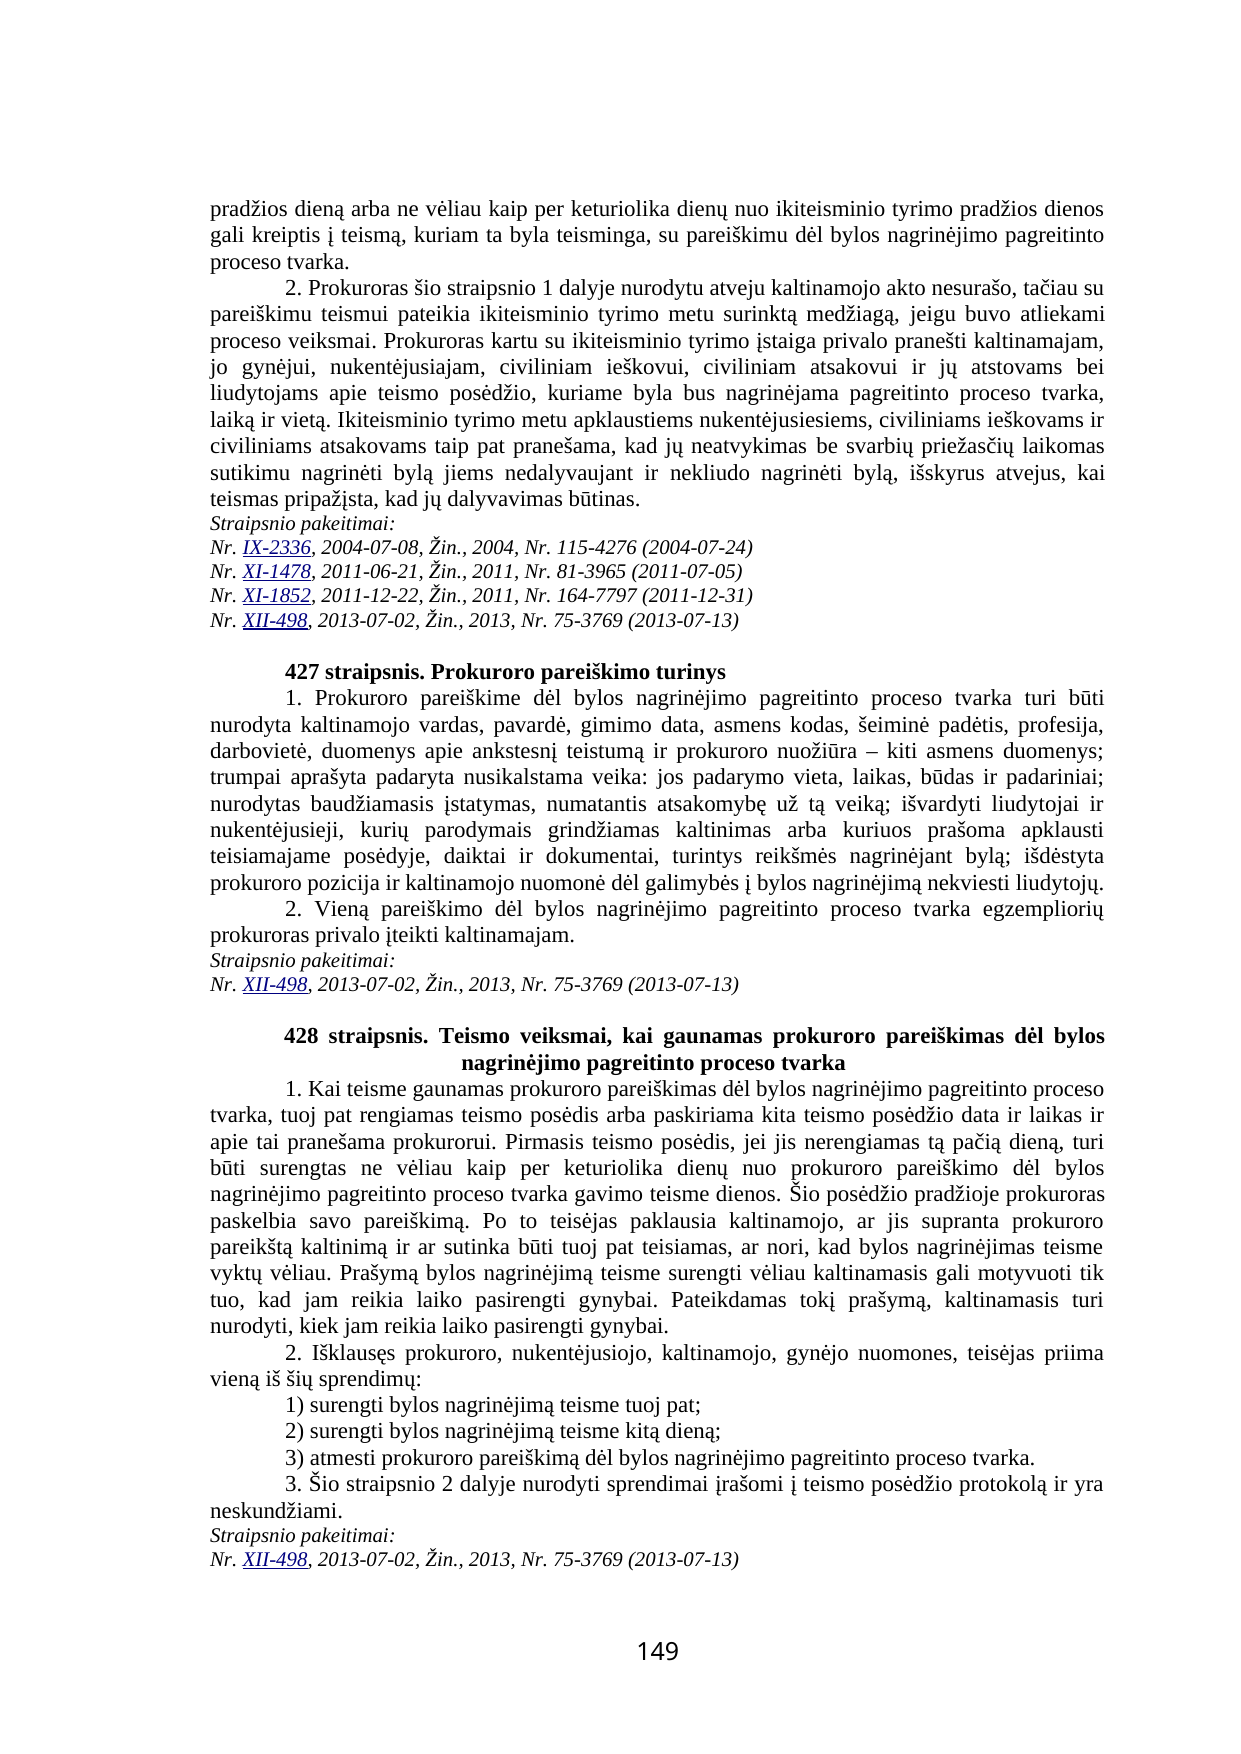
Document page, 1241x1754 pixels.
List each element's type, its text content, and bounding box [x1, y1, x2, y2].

text Nr. XII-498, 2013-07-02, Žin., 2013, Nr. 75-3769 (2013-07-13) [210, 607, 1106, 632]
text 3. Šio straipsnio 2 dalyje nurodyti sprendimai įrašomi į teismo posėdžio protokolą ir yra neskundžiami. [210, 1470, 1106, 1523]
text Straipsnio pakeitimai: [210, 511, 1106, 535]
text Nr. XI-1478, 2011-06-21, Žin., 2011, Nr. 81-3965 (2011-07-05) [210, 559, 1106, 583]
text Nr. XII-498, 2013-07-02, Žin., 2013, Nr. 75-3769 (2013-07-13) [210, 972, 1106, 996]
text Nr. XI-1852, 2011-12-22, Žin., 2011, Nr. 164-7797 (2011-12-31) [210, 583, 1106, 607]
text Nr. IX-2336, 2004-07-08, Žin., 2004, Nr. 115-4276 (2004-07-24) [210, 535, 1106, 559]
text 1. Kai teisme gaunamas prokuroro pareiškimas dėl bylos nagrinėjimo pagreitinto proceso tvarka, tuoj pat rengiamas teismo posėdis arba paskiriama kita teismo posėdžio data ir laikas ir apie tai pranešama prokurorui. Pirmasis teismo posėdis, jei jis nerengiamas tą pačią dieną, turi būti surengtas ne vėliau kaip per keturiolika dienų nuo prokuroro pareiškimo dėl bylos nagrinėjimo pagreitinto proceso tvarka gavimo teisme dienos. Šio posėdžio pradžioje prokuroras paskelbia savo pareiškimą. Po to teisėjas paklausia kaltinamojo, ar jis supranta prokuroro pareikštą kaltinimą ir ar sutinka būti tuoj pat teisiamas, ar nori, kad bylos nagrinėjimas teisme vyktų vėliau. Prašymą bylos nagrinėjimą teisme surengti vėliau kaltinamasis gali motyvuoti tik tuo, kad jam reikia laiko pasirengti gynybai. Pateikdamas tokį prašymą, kaltinamasis turi nurodyti, kiek jam reikia laiko pasirengti gynybai. [210, 1075, 1106, 1338]
text 1) surengti bylos nagrinėjimą teisme tuoj pat; [210, 1391, 1106, 1418]
text Straipsnio pakeitimai: [210, 948, 1106, 972]
text 3) atmesti prokuroro pareiškimą dėl bylos nagrinėjimo pagreitinto proceso tvarka. [210, 1444, 1106, 1470]
text 427 straipsnis. Prokuroro pareiškimo turinys [210, 658, 1106, 684]
text Straipsnio pakeitimai: [210, 1523, 1106, 1547]
text 2. Prokuroras šio straipsnio 1 dalyje nurodytu atveju kaltinamojo akto nesurašo, tačiau su pareiškimu teismui pateikia ikiteisminio tyrimo metu surinktą medžiagą, jeigu buvo atliekami proceso veiksmai. Prokuroras kartu su ikiteisminio tyrimo įstaiga privalo pranešti kaltinamajam, jo gynėjui, nukentėjusiajam, civiliniam ieškovui, civiliniam atsakovui ir jų atstovams bei liudytojams apie teismo posėdžio, kuriame byla bus nagrinėjama pagreitinto proceso tvarka, laiką ir vietą. Ikiteisminio tyrimo metu apklaustiems nukentėjusiesiems, civiliniams ieškovams ir civiliniams atsakovams taip pat pranešama, kad jų neatvykimas be svarbių priežasčių laikomas sutikimu nagrinėti bylą jiems nedalyvaujant ir nekliudo nagrinėti bylą, išskyrus atvejus, kai teismas pripažįsta, kad jų dalyvavimas būtinas. [210, 274, 1106, 511]
text Nr. XII-498, 2013-07-02, Žin., 2013, Nr. 75-3769 (2013-07-13) [210, 1547, 1106, 1571]
text 1. Prokuroro pareiškime dėl bylos nagrinėjimo pagreitinto proceso tvarka turi būti nurodyta kaltinamojo vardas, pavardė, gimimo data, asmens kodas, šeiminė padėtis, profesija, darbovietė, duomenys apie ankstesnį teistumą ir prokuroro nuožiūra – kiti asmens duomenys; trumpai aprašyta padaryta nusikalstama veika: jos padarymo vieta, laikas, būdas ir padariniai; nurodytas baudžiamasis įstatymas, numatantis atsakomybę už tą veiką; išvardyti liudytojai ir nukentėjusieji, kurių parodymais grindžiamas kaltinimas arba kuriuos prašoma apklausti teisiamajame posėdyje, daiktai ir dokumentai, turintys reikšmės nagrinėjant bylą; išdėstyta prokuroro pozicija ir kaltinamojo nuomonė dėl galimybės į bylos nagrinėjimą nekviesti liudytojų. [210, 684, 1106, 895]
text 2) surengti bylos nagrinėjimą teisme kitą dieną; [210, 1418, 1106, 1444]
text pradžios dieną arba ne vėliau kaip per keturiolika dienų nuo ikiteisminio tyrimo pradžios dienos gali kreiptis į teismą, kuriam ta byla teisminga, su pareiškimu dėl bylos nagrinėjimo pagreitinto proceso tvarka. [210, 195, 1106, 274]
text 428 straipsnis. Teismo veiksmai, kai gaunamas prokuroro pareiškimas dėl bylos nagrinėjimo pagreitinto proceso tvarka [284, 1022, 1106, 1075]
text 2. Vieną pareiškimo dėl bylos nagrinėjimo pagreitinto proceso tvarka egzempliorių prokuroras privalo įteikti kaltinamajam. [210, 895, 1106, 948]
text 2. Išklausęs prokuroro, nukentėjusiojo, kaltinamojo, gynėjo nuomones, teisėjas priima vieną iš šių sprendimų: [210, 1338, 1106, 1391]
